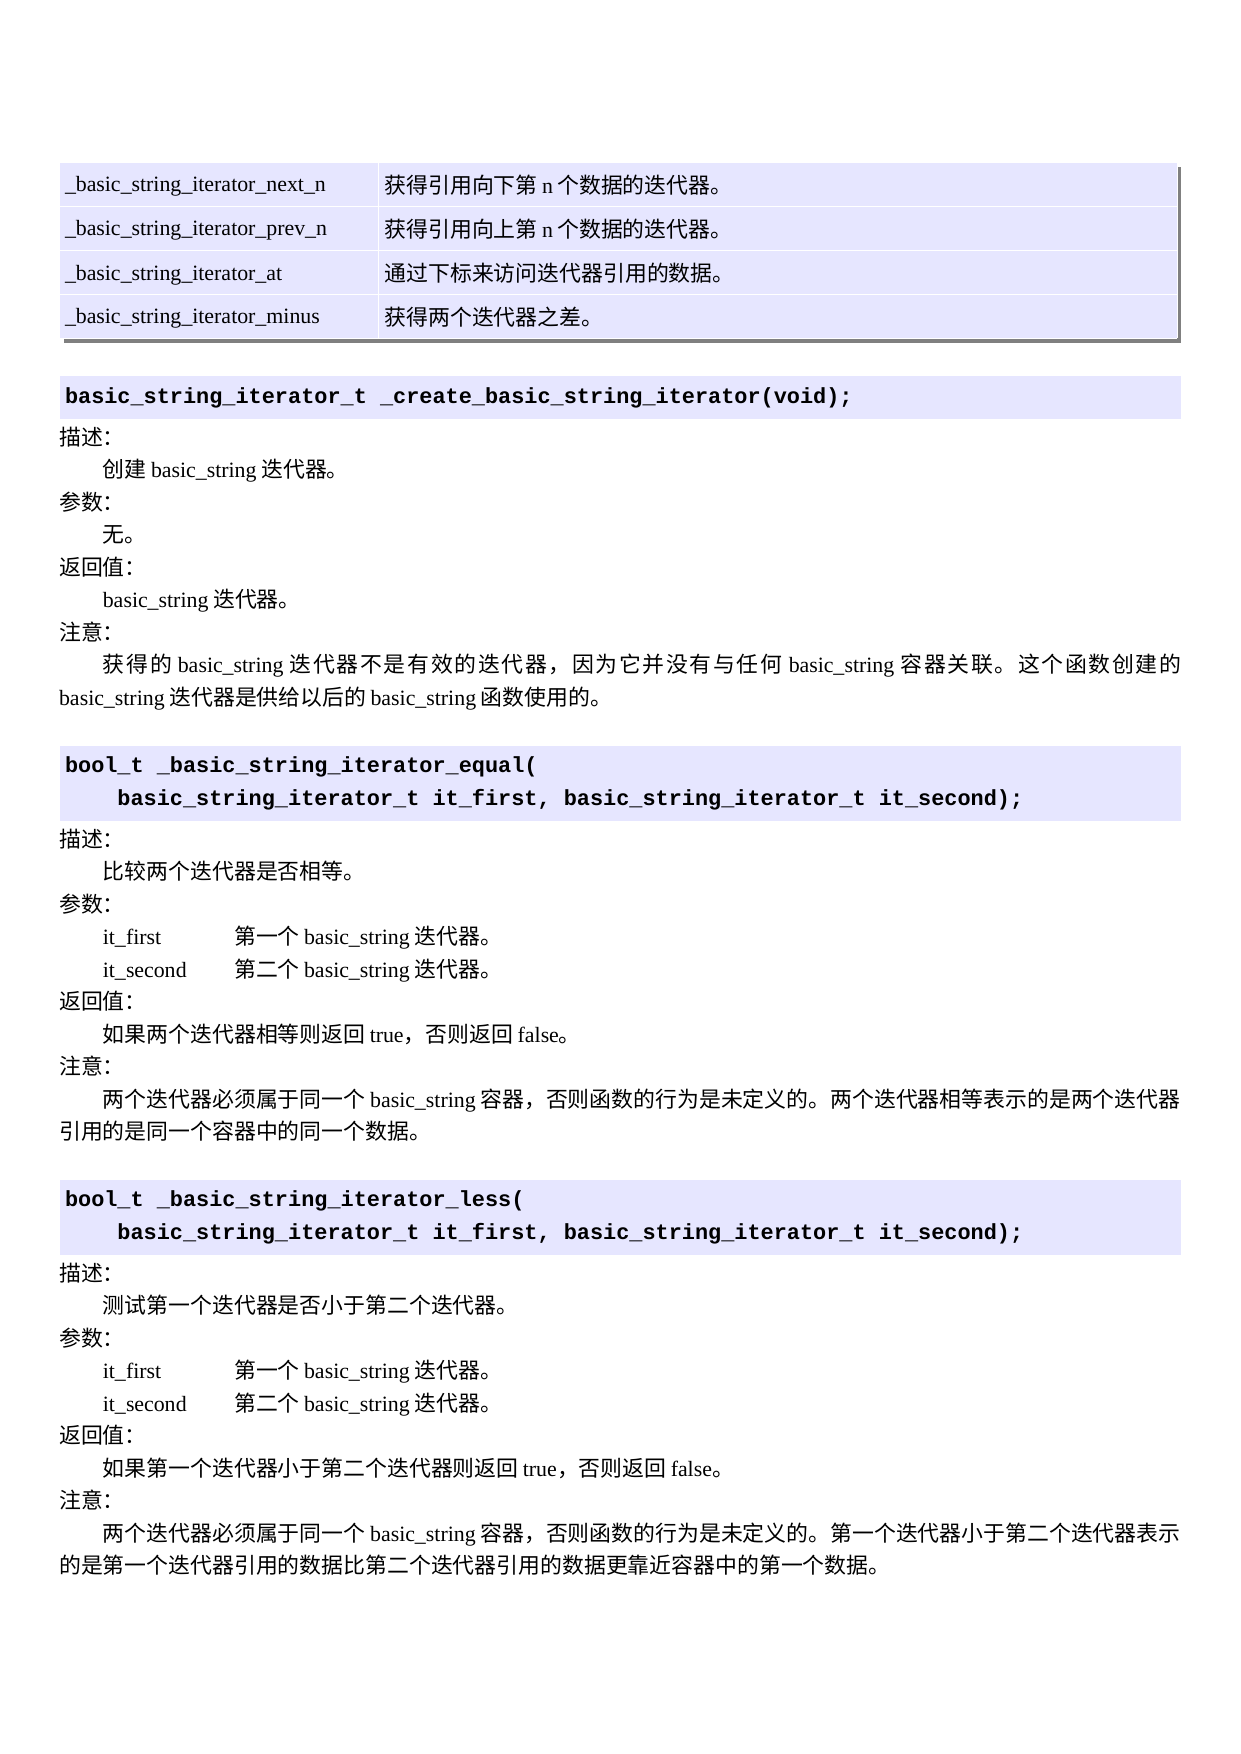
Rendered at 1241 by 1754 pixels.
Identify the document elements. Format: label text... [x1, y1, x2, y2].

text 注意： [59, 614, 1181, 647]
text 注意： [59, 1049, 1181, 1081]
text it_second 第二个basic_string迭代器。 [59, 951, 1181, 984]
text 两个迭代器必须属于同一个basic_string容器，否则函数的行为是未定义的。第一个迭代器小于第二个迭代器表示的是第一个迭代器引用的数据比第二个迭代器引用的数据更靠近容器中的第一个数据。 [59, 1515, 1181, 1580]
text 参数： [59, 886, 1181, 919]
table_header bool_t _basic_string_iterator_less( basic_string_iterator_t it_first, basic_string_iterator_t it_second); [60, 1180, 1181, 1255]
text 描述： [59, 822, 1181, 854]
table_cell _basic_string_iterator_next_n [60, 163, 378, 206]
table_cell 获得两个迭代器之差。 [379, 295, 1177, 338]
table_cell 通过下标来访问迭代器引用的数据。 [379, 251, 1177, 294]
text 参数： [59, 484, 1181, 517]
table_cell 获得引用向上第n个数据的迭代器。 [379, 207, 1177, 250]
table_header bool_t _basic_string_iterator_equal( basic_string_iterator_t it_first, basic_string_iterator_t it_second); [60, 746, 1181, 821]
text 参数： [59, 1320, 1181, 1353]
text 描述： [59, 421, 1181, 452]
text 两个迭代器必须属于同一个basic_string容器，否则函数的行为是未定义的。两个迭代器相等表示的是两个迭代器引用的是同一个容器中的同一个数据。 [59, 1081, 1181, 1146]
text 注意： [59, 1483, 1181, 1515]
text 返回值： [59, 549, 1181, 582]
table_cell _basic_string_iterator_at [60, 251, 378, 294]
text 如果第一个迭代器小于第二个迭代器则返回true，否则返回false。 [59, 1450, 1181, 1483]
text 如果两个迭代器相等则返回true，否则返回false。 [59, 1016, 1181, 1049]
text 获得的basic_string迭代器不是有效的迭代器，因为它并没有与任何basic_string容器关联。这个函数创建的basic_string迭代器是供给以后的basic_string函数使用的。 [59, 647, 1181, 712]
text 比较两个迭代器是否相等。 [59, 854, 1181, 886]
text 无。 [59, 517, 1181, 549]
text 返回值： [59, 984, 1181, 1016]
text basic_string迭代器。 [59, 582, 1181, 614]
text 测试第一个迭代器是否小于第二个迭代器。 [59, 1288, 1181, 1320]
text it_second 第二个basic_string迭代器。 [59, 1385, 1181, 1418]
table_cell _basic_string_iterator_prev_n [60, 207, 378, 250]
table_cell 获得引用向下第n个数据的迭代器。 [379, 163, 1177, 206]
table_cell _basic_string_iterator_minus [60, 295, 378, 338]
table_header basic_string_iterator_t _create_basic_string_iterator(void); [60, 376, 1181, 419]
text it_first 第一个basic_string迭代器。 [59, 1353, 1181, 1385]
text 返回值： [59, 1418, 1181, 1450]
text 描述： [59, 1256, 1181, 1288]
text it_first 第一个basic_string迭代器。 [59, 919, 1181, 951]
text 创建basic_string迭代器。 [59, 452, 1181, 484]
